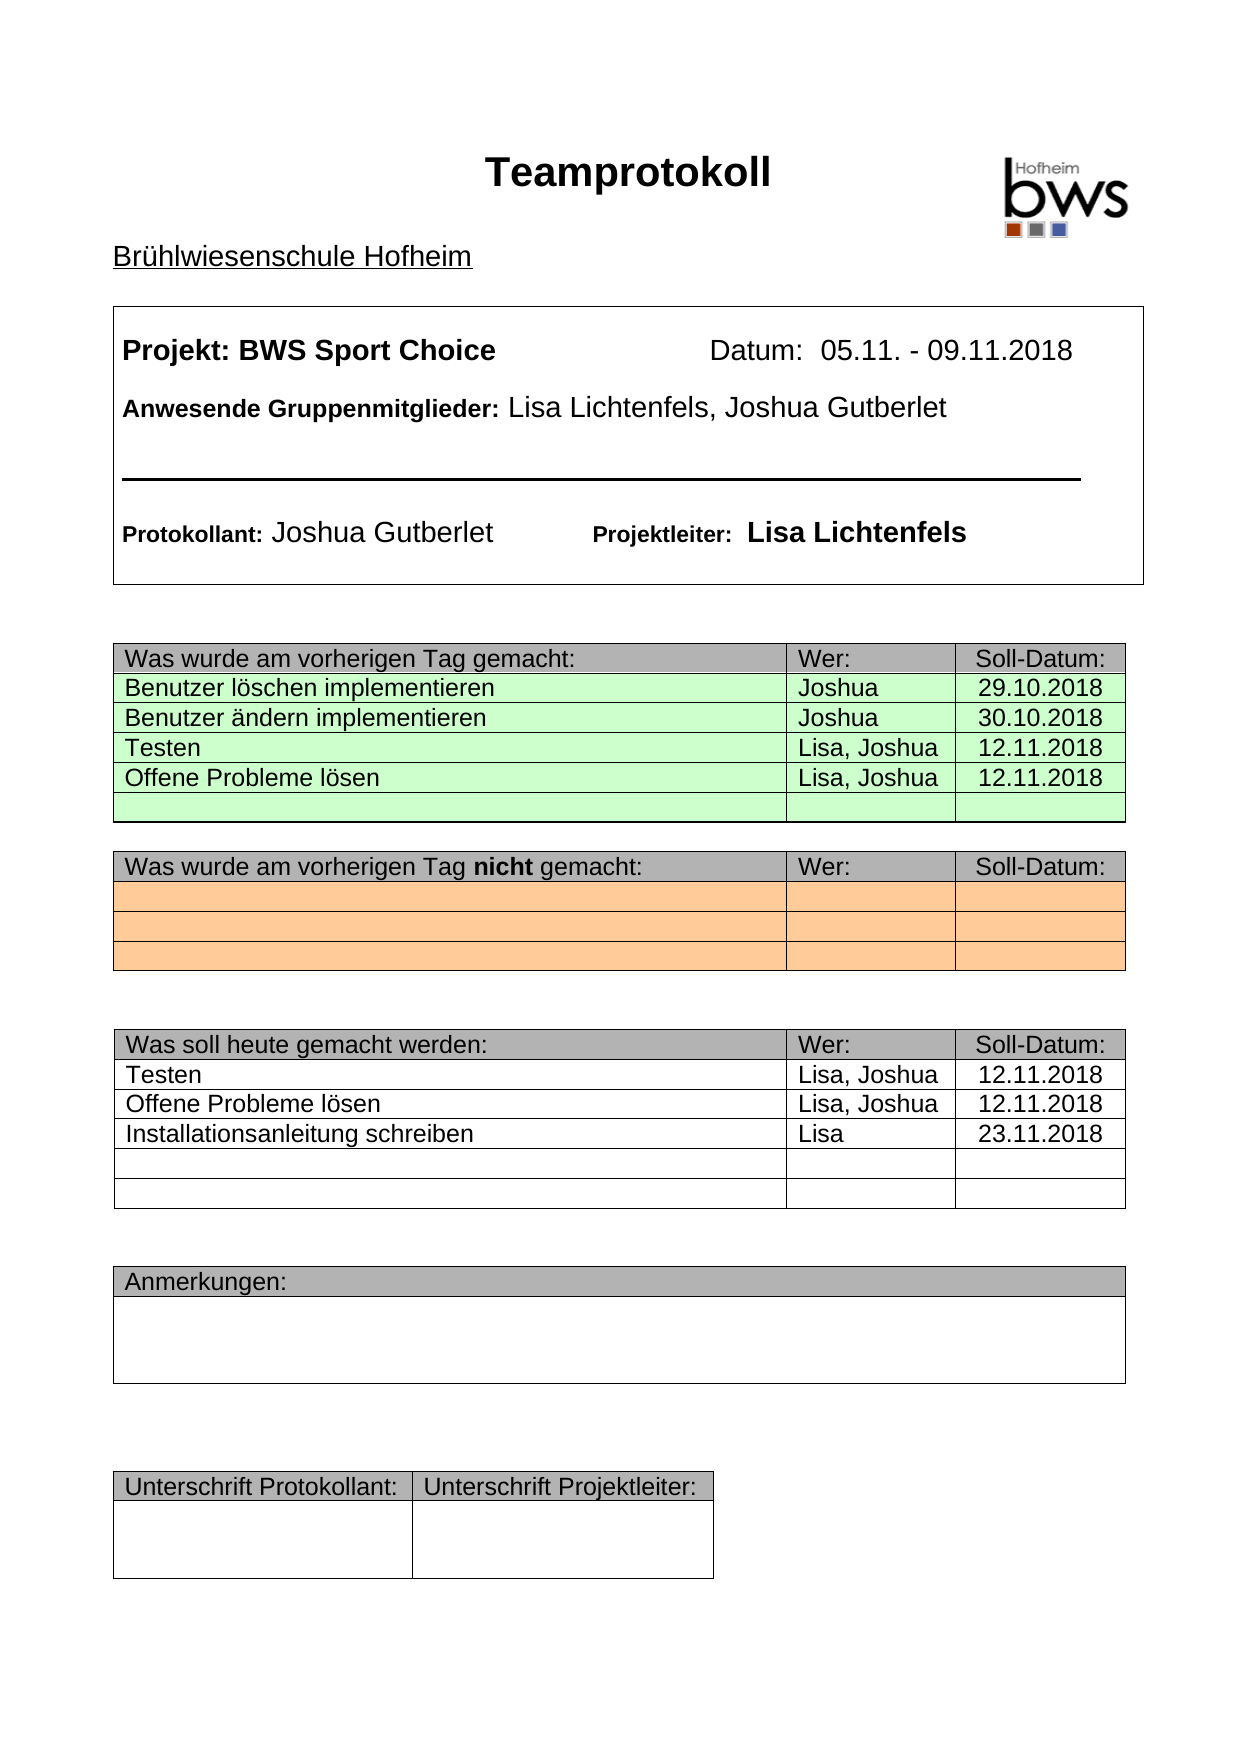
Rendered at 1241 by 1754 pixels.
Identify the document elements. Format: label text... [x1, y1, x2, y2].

title Teamprotokoll [112, 148, 983, 196]
table_cell Lisa, Joshua [787, 763, 955, 792]
table_header Soll-Datum: [956, 852, 1125, 881]
table_cell [787, 1179, 955, 1208]
text Anwesende Gruppenmitglieder: Lisa Lichtenfels, Joshua Gutberlet [114, 387, 1143, 424]
table_cell [787, 1149, 955, 1178]
table_cell 12.11.2018 [956, 1060, 1125, 1088]
table_cell Offene Probleme lösen [115, 1090, 786, 1118]
table_header Was soll heute gemacht werden: [115, 1030, 786, 1059]
table_cell [114, 912, 786, 941]
text Projekt: BWS Sport Choice Datum: 05.11. - 09.11.2018 [114, 330, 1143, 366]
table_cell [956, 882, 1125, 911]
table_cell Benutzer löschen implementieren [114, 674, 786, 702]
text Brühlwiesenschule Hofheim [112, 239, 1144, 272]
table_cell [413, 1501, 713, 1578]
table_header Was wurde am vorherigen Tag nicht gemacht: [114, 852, 786, 881]
table_cell [787, 793, 955, 821]
table_cell [956, 1179, 1125, 1208]
table_cell 12.11.2018 [956, 1090, 1125, 1118]
table_cell Lisa, Joshua [787, 733, 955, 762]
table_cell [114, 1501, 412, 1578]
table_cell 29.10.2018 [956, 674, 1125, 702]
table_cell [956, 912, 1125, 941]
table_cell Lisa [787, 1119, 955, 1148]
table_cell [787, 882, 955, 911]
table_cell [956, 1149, 1125, 1178]
table_cell Joshua [787, 703, 955, 732]
table_cell 30.10.2018 [956, 703, 1125, 732]
table_cell [114, 882, 786, 911]
table_cell 23.11.2018 [956, 1119, 1125, 1148]
table_cell [115, 1179, 786, 1208]
table_cell 12.11.2018 [956, 763, 1125, 792]
table_cell [114, 793, 786, 821]
table_header Wer: [787, 644, 955, 672]
table_header Soll-Datum: [956, 1030, 1125, 1059]
table_cell [956, 793, 1125, 821]
table_cell Lisa, Joshua [787, 1090, 955, 1118]
table_cell Joshua [787, 674, 955, 702]
table_cell [115, 1149, 786, 1178]
table_cell Testen [114, 733, 786, 762]
table_cell Installationsanleitung schreiben [115, 1119, 786, 1148]
table_header Was wurde am vorherigen Tag gemacht: [114, 644, 786, 672]
table_header Anmerkungen: [114, 1267, 1125, 1296]
table_cell 12.11.2018 [956, 733, 1125, 762]
table_cell [787, 912, 955, 941]
table_header Unterschrift Projektleiter: [413, 1472, 713, 1500]
table_header Soll-Datum: [956, 644, 1125, 672]
table_cell Testen [115, 1060, 786, 1088]
table_cell [114, 1297, 1125, 1383]
table_cell Benutzer ändern implementieren [114, 703, 786, 732]
table_cell Lisa, Joshua [787, 1060, 955, 1088]
table_cell [787, 942, 955, 970]
table_cell Offene Probleme lösen [114, 763, 786, 792]
text Protokollant: Joshua Gutberlet Projektleiter: Lisa Lichtenfels [114, 512, 1143, 548]
table_cell [114, 942, 786, 970]
picture [983, 138, 1146, 253]
table_header Wer: [787, 852, 955, 881]
table_header Unterschrift Protokollant: [114, 1472, 412, 1500]
table_header Wer: [787, 1030, 955, 1059]
table_cell [956, 942, 1125, 970]
